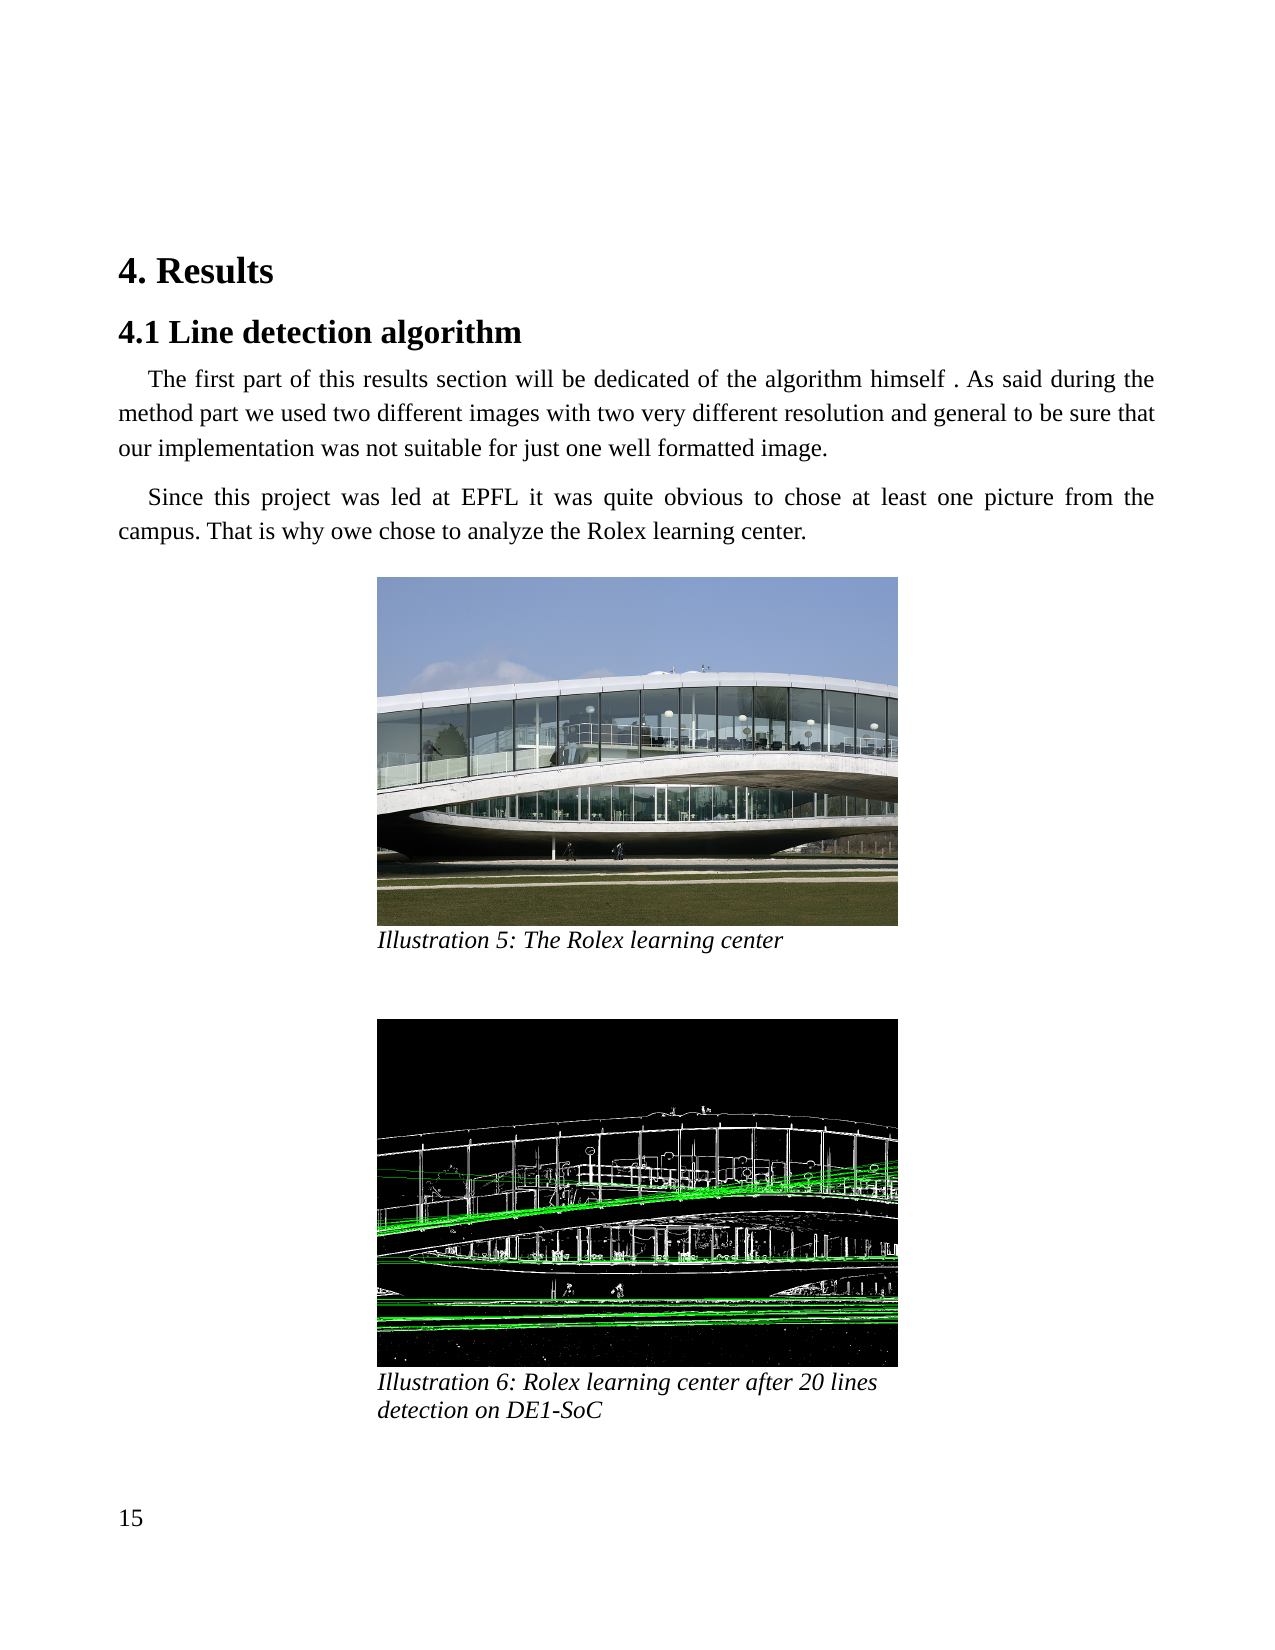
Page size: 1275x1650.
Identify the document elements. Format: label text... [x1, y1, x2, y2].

subtitle 4. Results [118, 248, 1157, 292]
subtitle 4.1 Line detection algorithm [118, 313, 1157, 351]
text Since this project was led at EPFL it was quite obvious to chose at least one picture from the campus. That is why owe chose to analyze the Rolex learning center. [118, 482, 1157, 545]
text The first part of this results section will be dedicated of the algorithm himself . As said during the method part we used two different images with two very different resolution and general to be sure that our implementation was not suitable for just one well formatted image. [118, 364, 1157, 461]
picture [377, 577, 898, 926]
picture [377, 1019, 898, 1367]
text Illustration 6: Rolex learning center after 20 lines detection on DE1-SoC [377, 1367, 898, 1424]
text Illustration 5: The Rolex learning center [377, 926, 898, 954]
